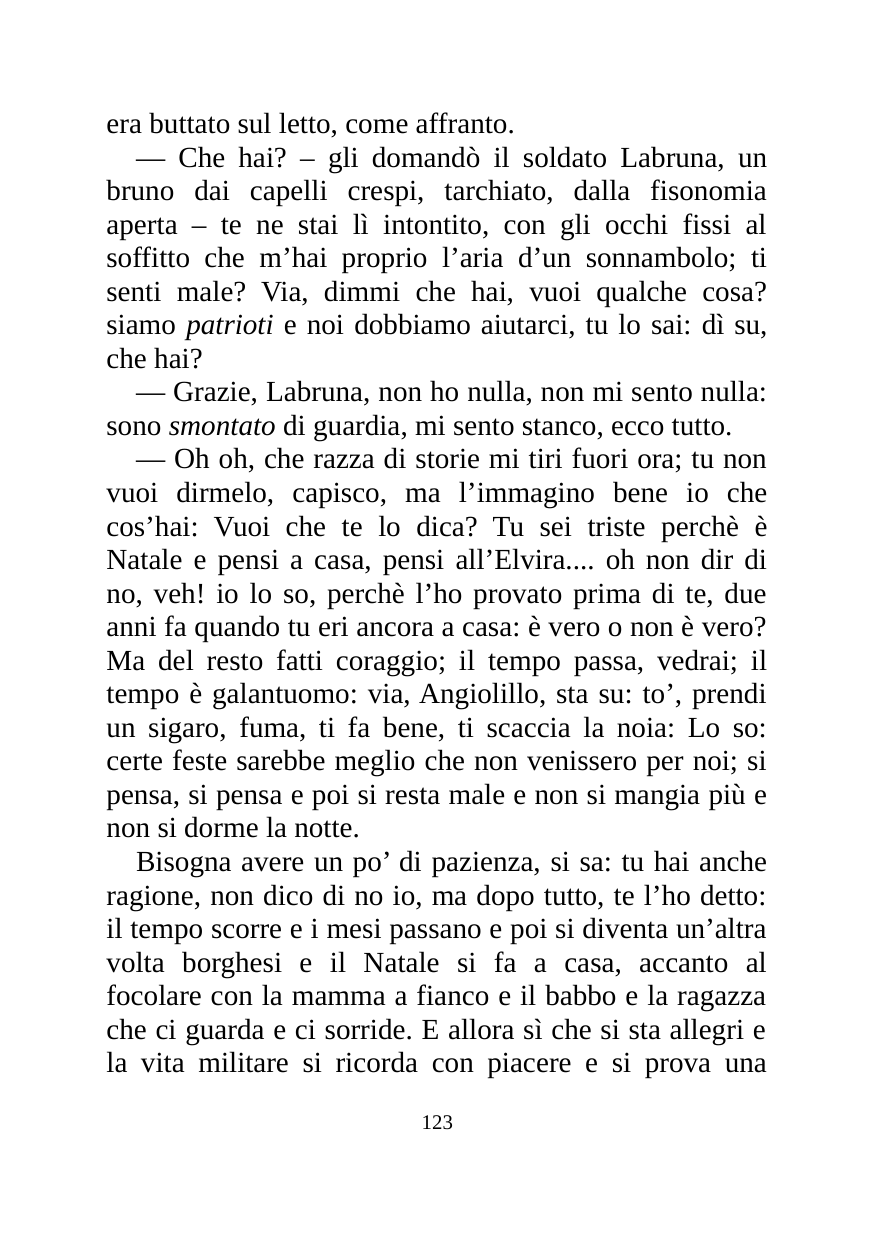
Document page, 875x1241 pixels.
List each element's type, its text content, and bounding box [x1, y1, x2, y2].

text — Grazie, Labruna, non ho nulla, non mi sento nulla: sono smontato di guardia, mi sento stanco, ecco tutto. [106, 374, 768, 442]
text era buttato sul letto, come affranto. [106, 106, 768, 140]
text Bisogna avere un po’ di pazienza, si sa: tu hai anche ragione, non dico di no io, ma dopo tutto, te l’ho detto: il tempo scorre e i mesi passano e poi si diventa un’altra volta borghesi e il Natale si fa a casa, accanto al focolare con la mamma a fianco e il babbo e la ragazza che ci guarda e ci sorride. E allora sì che si sta allegri e la vita militare si ricorda con piacere e si prova una [106, 844, 768, 1079]
text — Che hai? – gli domandò il soldato Labruna, un bruno dai capelli crespi, tarchiato, dalla fisonomia aperta – te ne stai lì intontito, con gli occhi fissi al soffitto che m’hai proprio l’aria d’un sonnambolo; ti senti male? Via, dimmi che hai, vuoi qualche cosa? siamo patrioti e noi dobbiamo aiutarci, tu lo sai: dì su, che hai? [106, 140, 768, 374]
text — Oh oh, che razza di storie mi tiri fuori ora; tu non vuoi dirmelo, capisco, ma l’immagino bene io che cos’hai: Vuoi che te lo dica? Tu sei triste perchè è Natale e pensi a casa, pensi all’Elvira.... oh non dir di no, veh! io lo so, perchè l’ho provato prima di te, due anni fa quando tu eri ancora a casa: è vero o non è vero? Ma del resto fatti coraggio; il tempo passa, vedrai; il tempo è galantuomo: via, Angiolillo, sta su: to’, prendi un sigaro, fuma, ti fa bene, ti scaccia la noia: Lo so: certe feste sarebbe meglio che non venissero per noi; si pensa, si pensa e poi si resta male e non si mangia più e non si dorme la notte. [106, 442, 768, 844]
